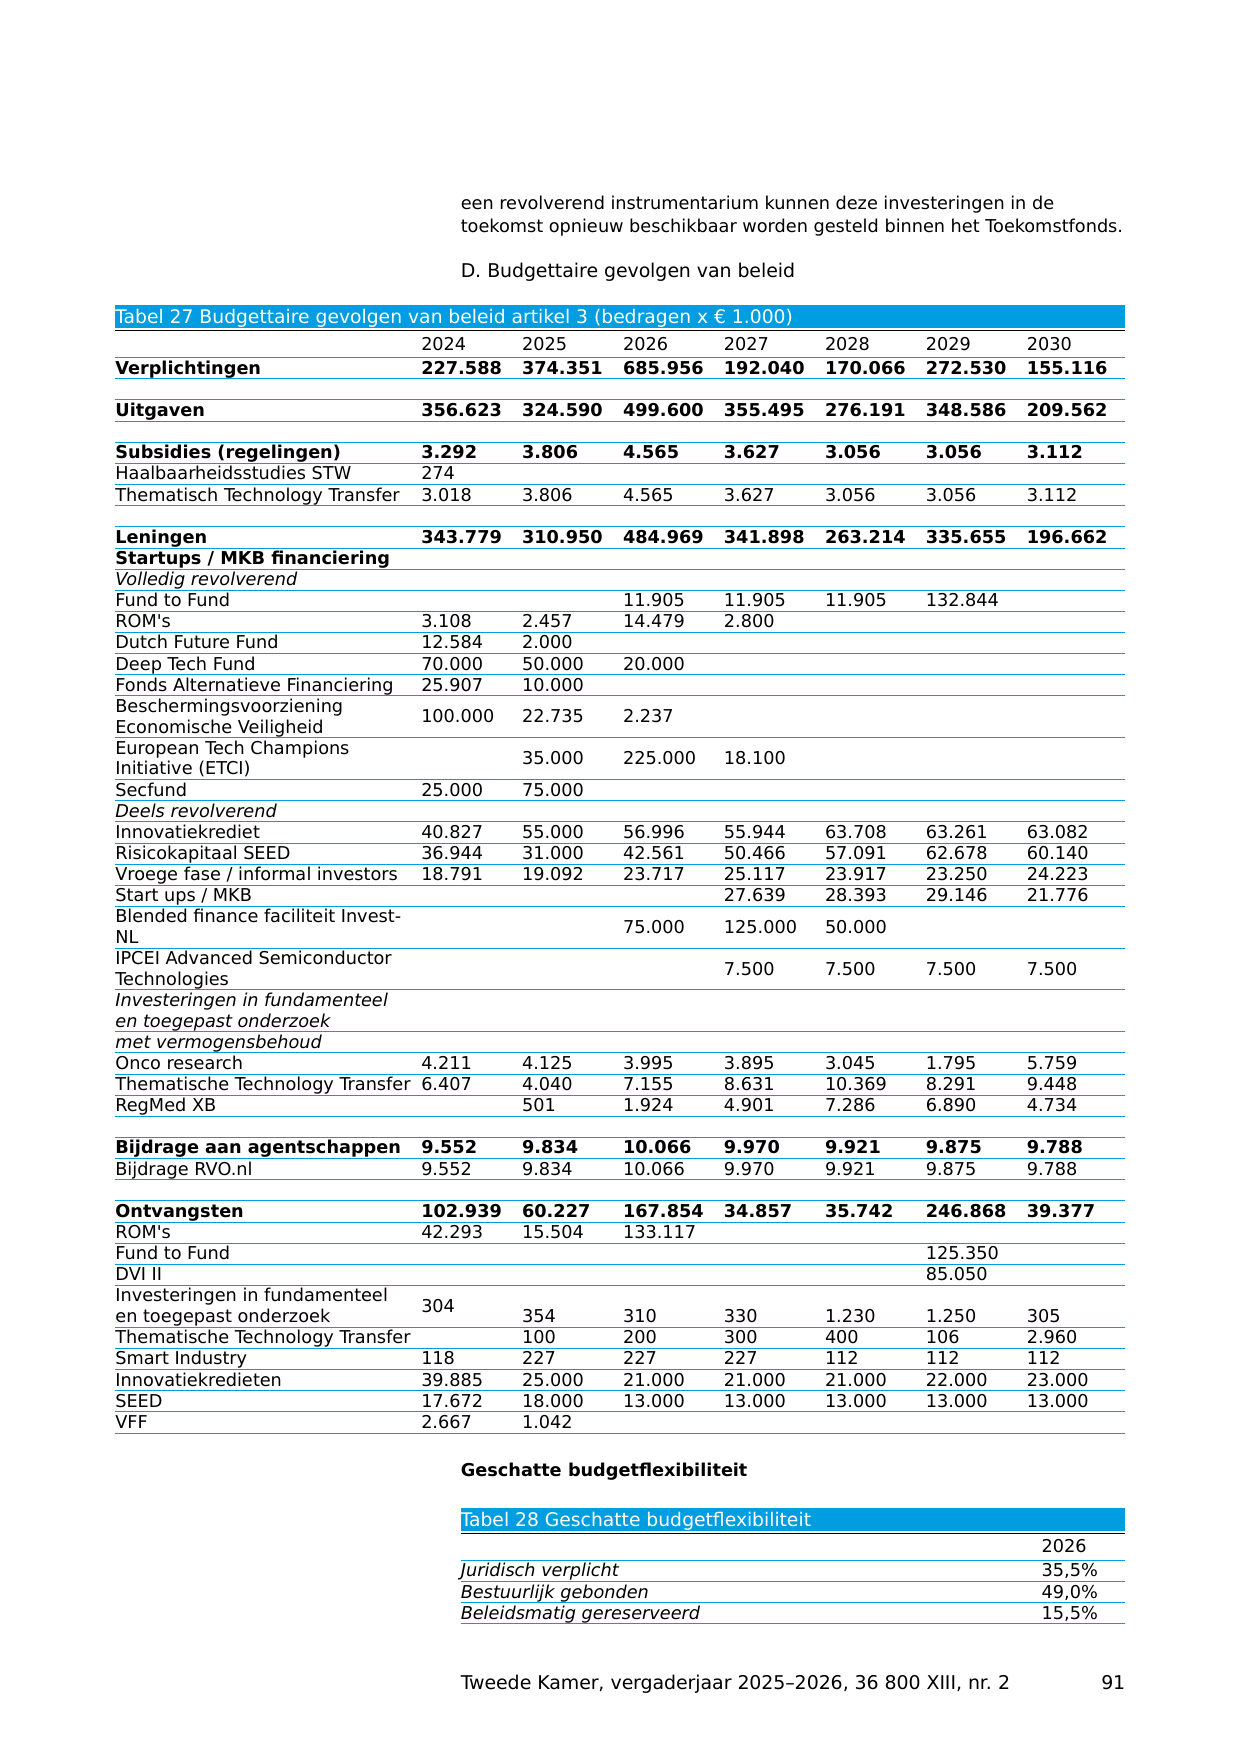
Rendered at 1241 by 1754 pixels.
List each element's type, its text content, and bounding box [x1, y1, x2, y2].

table_cell [418, 1096, 519, 1116]
table_cell 167.854 [620, 1201, 721, 1221]
table_cell RegMed XB [115, 1096, 418, 1116]
table_cell 3.056 [822, 485, 923, 505]
table_cell [519, 464, 620, 484]
table_cell [822, 780, 923, 800]
table_cell 4.125 [519, 1053, 620, 1073]
table_cell 9.875 [923, 1159, 1024, 1179]
table_cell 3.056 [822, 443, 923, 463]
table_cell 50.466 [721, 844, 822, 863]
table_cell 170.066 [822, 358, 923, 378]
table_cell 3.895 [721, 1053, 822, 1073]
table_cell 3.292 [418, 443, 519, 463]
table_cell 3.045 [822, 1053, 923, 1073]
table_cell [1024, 379, 1125, 399]
table_cell 56.996 [620, 822, 721, 842]
table_cell 4.734 [1024, 1096, 1125, 1116]
table_cell 3.056 [923, 485, 1024, 505]
table_cell [1024, 696, 1125, 737]
table_cell 9.970 [721, 1159, 822, 1179]
table_cell 330 [721, 1286, 822, 1327]
table_cell DVI II [115, 1265, 418, 1285]
table_cell [721, 1412, 822, 1432]
table_cell 6.407 [418, 1075, 519, 1094]
table_cell [418, 591, 519, 611]
table_cell 9.788 [1024, 1159, 1125, 1179]
table_cell [822, 633, 923, 653]
table_cell [115, 331, 418, 357]
table_cell 1.924 [620, 1096, 721, 1116]
table_cell 227 [721, 1349, 822, 1369]
table_cell 39.885 [418, 1370, 519, 1390]
table_cell [721, 1223, 822, 1243]
table_cell [418, 570, 519, 590]
table_cell [923, 1223, 1024, 1243]
table_cell [721, 1032, 822, 1052]
table_cell [1024, 801, 1125, 821]
table_cell [822, 506, 923, 526]
table_cell 27.639 [721, 886, 822, 906]
table_cell 1.230 [822, 1286, 923, 1327]
table_cell [822, 738, 923, 779]
table_cell 8.291 [923, 1075, 1024, 1094]
table_cell [721, 549, 822, 568]
table_cell 685.956 [620, 358, 721, 378]
table_cell 11.905 [620, 591, 721, 611]
table_cell [721, 633, 822, 653]
table_cell [822, 654, 923, 674]
table_cell 209.562 [1024, 400, 1125, 421]
table_cell 75.000 [620, 907, 721, 948]
table_cell 55.000 [519, 822, 620, 842]
table_cell [822, 612, 923, 632]
table_cell [519, 549, 620, 568]
table_cell [822, 1180, 923, 1200]
table_cell 196.662 [1024, 527, 1125, 547]
table_cell 7.500 [822, 949, 923, 989]
table_cell [519, 1032, 620, 1052]
table_cell 1.795 [923, 1053, 1024, 1073]
table_cell 13.000 [822, 1391, 923, 1411]
table_cell European Tech Champions Initiative (ETCI) [115, 738, 418, 779]
table_cell [1024, 780, 1125, 800]
table_cell [721, 379, 822, 399]
table_cell Uitgaven [115, 400, 418, 421]
table_cell 75.000 [519, 780, 620, 800]
table_cell 3.112 [1024, 485, 1125, 505]
table_cell [418, 422, 519, 442]
table_cell SEED [115, 1391, 418, 1411]
table_cell 1.250 [923, 1286, 1024, 1327]
table_cell 13.000 [721, 1391, 822, 1411]
table_cell Deep Tech Fund [115, 654, 418, 674]
table_cell [721, 422, 822, 442]
table_cell [418, 1265, 519, 1285]
table_cell [1024, 990, 1125, 1031]
table_cell 118 [418, 1349, 519, 1369]
table_cell 57.091 [822, 844, 923, 863]
table_cell 501 [519, 1096, 620, 1116]
table_cell 19.092 [519, 865, 620, 885]
table_cell 15.504 [519, 1223, 620, 1243]
table_cell [721, 506, 822, 526]
table_cell 341.898 [721, 527, 822, 547]
table_cell Blended finance faciliteit Invest-NL [115, 907, 418, 948]
table_cell 354 [519, 1286, 620, 1327]
table_cell [418, 949, 519, 989]
table_cell 100 [519, 1328, 620, 1348]
table_cell [418, 1328, 519, 1348]
table_cell 23.000 [1024, 1370, 1125, 1390]
table_cell Secfund [115, 780, 418, 800]
table_cell [620, 1265, 721, 1285]
table_cell [620, 675, 721, 695]
table_cell 11.905 [822, 591, 923, 611]
table_cell [620, 886, 721, 906]
table_cell Innovatiekredieten [115, 1370, 418, 1390]
table_cell 40.827 [418, 822, 519, 842]
table_cell 227 [519, 1349, 620, 1369]
table_cell 23.250 [923, 865, 1024, 885]
table_cell 7.155 [620, 1075, 721, 1094]
table_cell [519, 1265, 620, 1285]
table_cell Beschermingsvoorziening Economische Veiligheid [115, 696, 418, 737]
table_cell 343.779 [418, 527, 519, 547]
table_cell [519, 506, 620, 526]
table_cell 6.890 [923, 1096, 1024, 1116]
table_cell 9.552 [418, 1138, 519, 1158]
table_cell [418, 990, 519, 1031]
table_cell 499.600 [620, 400, 721, 421]
table_cell [923, 738, 1024, 779]
table_cell 15,5% [1039, 1603, 1125, 1623]
table_cell 35,5% [1039, 1561, 1125, 1581]
table_cell 112 [923, 1349, 1024, 1369]
table_cell [620, 570, 721, 590]
table_cell 34.857 [721, 1201, 822, 1221]
table_cell [519, 1244, 620, 1264]
table_cell 18.791 [418, 865, 519, 885]
table_cell [519, 570, 620, 590]
table_cell 7.500 [923, 949, 1024, 989]
table_cell [620, 1244, 721, 1264]
table_cell [822, 379, 923, 399]
table_cell [418, 1117, 519, 1137]
table_cell 35.000 [519, 738, 620, 779]
table_cell 133.117 [620, 1223, 721, 1243]
table_cell Onco research [115, 1053, 418, 1073]
table_cell 17.672 [418, 1391, 519, 1411]
table_cell Smart Industry [115, 1349, 418, 1369]
table_cell 100.000 [418, 696, 519, 737]
table_cell [1024, 591, 1125, 611]
table_cell 22.000 [923, 1370, 1024, 1390]
table_cell [1024, 1032, 1125, 1052]
table_cell [1024, 907, 1125, 948]
table_cell 50.000 [822, 907, 923, 948]
table_cell Haalbaarheidsstudies STW [115, 464, 418, 484]
table_cell 125.350 [923, 1244, 1024, 1264]
table_cell 155.116 [1024, 358, 1125, 378]
table_cell Juridisch verplicht [461, 1561, 1038, 1581]
table_cell [923, 1032, 1024, 1052]
table_cell [115, 379, 418, 399]
table_cell [418, 506, 519, 526]
table_cell 3.108 [418, 612, 519, 632]
table_cell 55.944 [721, 822, 822, 842]
table_cell Thematisch Technology Transfer [115, 485, 418, 505]
table_cell [721, 570, 822, 590]
table_cell [822, 675, 923, 695]
table_cell 2.960 [1024, 1328, 1125, 1348]
table_cell 3.627 [721, 443, 822, 463]
table_cell [822, 1265, 923, 1285]
table_cell 102.939 [418, 1201, 519, 1221]
table_cell [721, 780, 822, 800]
table_cell [418, 1032, 519, 1052]
table_cell Subsidies (regelingen) [115, 443, 418, 463]
table_cell [620, 1117, 721, 1137]
table_cell [115, 422, 418, 442]
table_cell 85.050 [923, 1265, 1024, 1285]
table_cell [620, 422, 721, 442]
table_cell [923, 570, 1024, 590]
table_cell [519, 1180, 620, 1200]
table_cell met vermogensbehoud [115, 1032, 418, 1052]
table_cell 2.667 [418, 1412, 519, 1432]
table_cell [721, 654, 822, 674]
table_cell 9.921 [822, 1159, 923, 1179]
text een revolverend instrumentarium kunnen deze investeringen in de toekomst opnieuw beschikbaar worden gesteld binnen het Toekomstfonds. [461, 191, 1125, 237]
table_cell Startups / MKB financiering [115, 549, 418, 568]
table_cell [620, 990, 721, 1031]
table_cell 20.000 [620, 654, 721, 674]
table_cell 9.834 [519, 1159, 620, 1179]
table_cell 10.369 [822, 1075, 923, 1094]
table_cell 2028 [822, 331, 923, 357]
table_cell 29.146 [923, 886, 1024, 906]
table_cell 192.040 [721, 358, 822, 378]
table_cell [721, 801, 822, 821]
table_cell [822, 1223, 923, 1243]
table_cell 25.000 [418, 780, 519, 800]
table_cell [822, 1032, 923, 1052]
table_cell 12.584 [418, 633, 519, 653]
table_cell Bijdrage aan agentschappen [115, 1138, 418, 1158]
table_cell [923, 379, 1024, 399]
table_cell 28.393 [822, 886, 923, 906]
table_cell 225.000 [620, 738, 721, 779]
table_cell 49,0% [1039, 1582, 1125, 1602]
table_cell [1024, 464, 1125, 484]
table_cell 2.800 [721, 612, 822, 632]
table_cell 4.211 [418, 1053, 519, 1073]
table_cell Dutch Future Fund [115, 633, 418, 653]
table_cell 18.000 [519, 1391, 620, 1411]
table_cell [620, 549, 721, 568]
table_cell [620, 801, 721, 821]
table_cell [721, 1265, 822, 1285]
table_cell 3.018 [418, 485, 519, 505]
table_cell [822, 549, 923, 568]
table_cell 263.214 [822, 527, 923, 547]
table_cell 2026 [620, 331, 721, 357]
table_cell 3.112 [1024, 443, 1125, 463]
table_cell [822, 1244, 923, 1264]
table_cell 227 [620, 1349, 721, 1369]
table_cell Beleidsmatig gereserveerd [461, 1603, 1038, 1623]
table_cell 3.806 [519, 443, 620, 463]
table_cell Bijdrage RVO.nl [115, 1159, 418, 1179]
table_cell 63.708 [822, 822, 923, 842]
table_cell [923, 464, 1024, 484]
table_cell 2.000 [519, 633, 620, 653]
table_cell [923, 506, 1024, 526]
table_cell 36.944 [418, 844, 519, 863]
table_cell 310.950 [519, 527, 620, 547]
table_cell [461, 1534, 1038, 1560]
table_cell 4.040 [519, 1075, 620, 1094]
table_cell 246.868 [923, 1201, 1024, 1221]
table_cell 3.995 [620, 1053, 721, 1073]
table_cell [1024, 549, 1125, 568]
table_cell [519, 379, 620, 399]
table_cell [822, 464, 923, 484]
table_cell [721, 990, 822, 1031]
table_cell 63.261 [923, 822, 1024, 842]
table_cell 300 [721, 1328, 822, 1348]
table_cell [519, 907, 620, 948]
table_cell 2026 [1039, 1534, 1125, 1560]
table_cell Leningen [115, 527, 418, 547]
table_cell ROM's [115, 612, 418, 632]
table_cell 9.448 [1024, 1075, 1125, 1094]
table_cell 60.227 [519, 1201, 620, 1221]
table_cell [923, 1117, 1024, 1137]
table_cell Vroege fase / informal investors [115, 865, 418, 885]
table_cell [721, 696, 822, 737]
table_cell 8.631 [721, 1075, 822, 1094]
table_cell [1024, 1223, 1125, 1243]
table_cell [721, 464, 822, 484]
table_cell [923, 422, 1024, 442]
table_cell [1024, 1412, 1125, 1432]
table_cell Verplichtingen [115, 358, 418, 378]
table_cell [115, 506, 418, 526]
table_cell 23.717 [620, 865, 721, 885]
table_cell 200 [620, 1328, 721, 1348]
table_cell [519, 949, 620, 989]
table_cell [721, 675, 822, 695]
table_cell 25.907 [418, 675, 519, 695]
table_cell [1024, 570, 1125, 590]
table_cell 4.901 [721, 1096, 822, 1116]
table_cell 11.905 [721, 591, 822, 611]
table_cell 9.921 [822, 1138, 923, 1158]
table_cell 22.735 [519, 696, 620, 737]
table_cell [418, 1180, 519, 1200]
table_cell [1024, 1117, 1125, 1137]
table_cell [1024, 506, 1125, 526]
table_cell [620, 506, 721, 526]
table_cell [418, 907, 519, 948]
table_cell 13.000 [923, 1391, 1024, 1411]
table_cell Innovatiekrediet [115, 822, 418, 842]
table_cell 60.140 [1024, 844, 1125, 863]
table_cell 305 [1024, 1286, 1125, 1327]
table_cell [620, 949, 721, 989]
table_cell 4.565 [620, 443, 721, 463]
table_cell 25.117 [721, 865, 822, 885]
table_cell 21.776 [1024, 886, 1125, 906]
table_cell 484.969 [620, 527, 721, 547]
table_cell [822, 570, 923, 590]
table_cell [1024, 612, 1125, 632]
table_cell [721, 1180, 822, 1200]
table_cell [923, 801, 1024, 821]
table_cell [418, 738, 519, 779]
table_cell [519, 422, 620, 442]
table_cell 9.875 [923, 1138, 1024, 1158]
table_cell 62.678 [923, 844, 1024, 863]
table_cell 10.066 [620, 1138, 721, 1158]
table_cell 9.788 [1024, 1138, 1125, 1158]
table_cell 304 [418, 1286, 519, 1327]
table_cell Fund to Fund [115, 1244, 418, 1264]
table_cell 348.586 [923, 400, 1024, 421]
table_cell [519, 591, 620, 611]
table_cell 112 [822, 1349, 923, 1369]
table_cell 355.495 [721, 400, 822, 421]
table_cell [721, 1244, 822, 1264]
table_cell 356.623 [418, 400, 519, 421]
table_cell 39.377 [1024, 1201, 1125, 1221]
table_cell 3.056 [923, 443, 1024, 463]
table_cell 272.530 [923, 358, 1024, 378]
table_cell [115, 1117, 418, 1137]
table_cell [1024, 654, 1125, 674]
table_cell 2030 [1024, 331, 1125, 357]
table_cell 132.844 [923, 591, 1024, 611]
table_cell 7.500 [721, 949, 822, 989]
table_cell [923, 654, 1024, 674]
table_cell 4.565 [620, 485, 721, 505]
table_cell 9.834 [519, 1138, 620, 1158]
title D. Budgettaire gevolgen van beleid [461, 259, 1125, 281]
table_cell 9.970 [721, 1138, 822, 1158]
table_cell [822, 1117, 923, 1137]
table_cell 21.000 [721, 1370, 822, 1390]
table_cell [1024, 1180, 1125, 1200]
table_cell [1024, 422, 1125, 442]
table_cell [1024, 738, 1125, 779]
table_cell ROM's [115, 1223, 418, 1243]
table_cell [620, 464, 721, 484]
table_cell 42.561 [620, 844, 721, 863]
table_cell 3.806 [519, 485, 620, 505]
table_cell 2025 [519, 331, 620, 357]
table_cell [418, 801, 519, 821]
table_cell 42.293 [418, 1223, 519, 1243]
table_cell 400 [822, 1328, 923, 1348]
table_cell [418, 886, 519, 906]
table_cell [822, 801, 923, 821]
table_cell 21.000 [822, 1370, 923, 1390]
table_cell Volledig revolverend [115, 570, 418, 590]
table_cell 63.082 [1024, 822, 1125, 842]
table_cell [822, 422, 923, 442]
table_cell 13.000 [1024, 1391, 1125, 1411]
table_cell [923, 780, 1024, 800]
table_cell [418, 549, 519, 568]
table_cell 310 [620, 1286, 721, 1327]
table_cell Bestuurlijk gebonden [461, 1582, 1038, 1602]
table_cell Fund to Fund [115, 591, 418, 611]
table_cell 7.286 [822, 1096, 923, 1116]
table_cell [620, 780, 721, 800]
table_cell 276.191 [822, 400, 923, 421]
table_cell Fonds Alternatieve Financiering [115, 675, 418, 695]
table_cell 125.000 [721, 907, 822, 948]
table_cell Start ups / MKB [115, 886, 418, 906]
table_cell Thematische Technology Transfer [115, 1328, 418, 1348]
table_cell 70.000 [418, 654, 519, 674]
table_cell [418, 379, 519, 399]
table_cell 50.000 [519, 654, 620, 674]
table_cell [923, 990, 1024, 1031]
table_cell 7.500 [1024, 949, 1125, 989]
table_cell 18.100 [721, 738, 822, 779]
table_cell [822, 1412, 923, 1432]
table_cell [418, 1244, 519, 1264]
table_cell [923, 1412, 1024, 1432]
table_cell 227.588 [418, 358, 519, 378]
table_cell [923, 907, 1024, 948]
table_cell 13.000 [620, 1391, 721, 1411]
table_cell 31.000 [519, 844, 620, 863]
table_cell [519, 886, 620, 906]
table_cell [620, 1412, 721, 1432]
table_cell 2.457 [519, 612, 620, 632]
table_cell [519, 990, 620, 1031]
table_cell 24.223 [1024, 865, 1125, 885]
table_cell [923, 696, 1024, 737]
table_cell [923, 612, 1024, 632]
table_cell [721, 1117, 822, 1137]
table_cell Ontvangsten [115, 1201, 418, 1221]
table_cell [620, 379, 721, 399]
table_cell 25.000 [519, 1370, 620, 1390]
table_cell 21.000 [620, 1370, 721, 1390]
table_cell 5.759 [1024, 1053, 1125, 1073]
table_cell 2027 [721, 331, 822, 357]
table_cell 23.917 [822, 865, 923, 885]
table_cell Investeringen in fundamenteel en toegepast onderzoek [115, 990, 418, 1031]
table_cell 3.627 [721, 485, 822, 505]
table_cell [1024, 675, 1125, 695]
table_cell [519, 1117, 620, 1137]
table_cell [1024, 1244, 1125, 1264]
table_cell 2.237 [620, 696, 721, 737]
table_cell VFF [115, 1412, 418, 1432]
table_cell 14.479 [620, 612, 721, 632]
table_cell IPCEI Advanced Semiconductor Technologies [115, 949, 418, 989]
table_cell [923, 1180, 1024, 1200]
table_cell 374.351 [519, 358, 620, 378]
table_cell [923, 549, 1024, 568]
table_cell 9.552 [418, 1159, 519, 1179]
table_cell 112 [1024, 1349, 1125, 1369]
table_cell 2029 [923, 331, 1024, 357]
table_cell Risicokapitaal SEED [115, 844, 418, 863]
table_cell [620, 1032, 721, 1052]
table_cell 10.000 [519, 675, 620, 695]
table_cell [519, 801, 620, 821]
table_cell Investeringen in fundamenteel en toegepast onderzoek [115, 1286, 418, 1327]
table_cell 106 [923, 1328, 1024, 1348]
table_cell 1.042 [519, 1412, 620, 1432]
table_cell 335.655 [923, 527, 1024, 547]
table_cell [1024, 633, 1125, 653]
table_cell [822, 696, 923, 737]
table_cell [822, 990, 923, 1031]
text Geschatte budgetflexibiliteit [461, 1458, 1125, 1481]
table_cell 35.742 [822, 1201, 923, 1221]
table_cell [923, 675, 1024, 695]
table_cell [620, 633, 721, 653]
table_cell 2024 [418, 331, 519, 357]
table_cell [620, 1180, 721, 1200]
table_cell [115, 1180, 418, 1200]
table_cell [1024, 1265, 1125, 1285]
table_cell [923, 633, 1024, 653]
table_cell Thematische Technology Transfer [115, 1075, 418, 1094]
table_cell 274 [418, 464, 519, 484]
table_cell 10.066 [620, 1159, 721, 1179]
table_cell Deels revolverend [115, 801, 418, 821]
table_cell 324.590 [519, 400, 620, 421]
